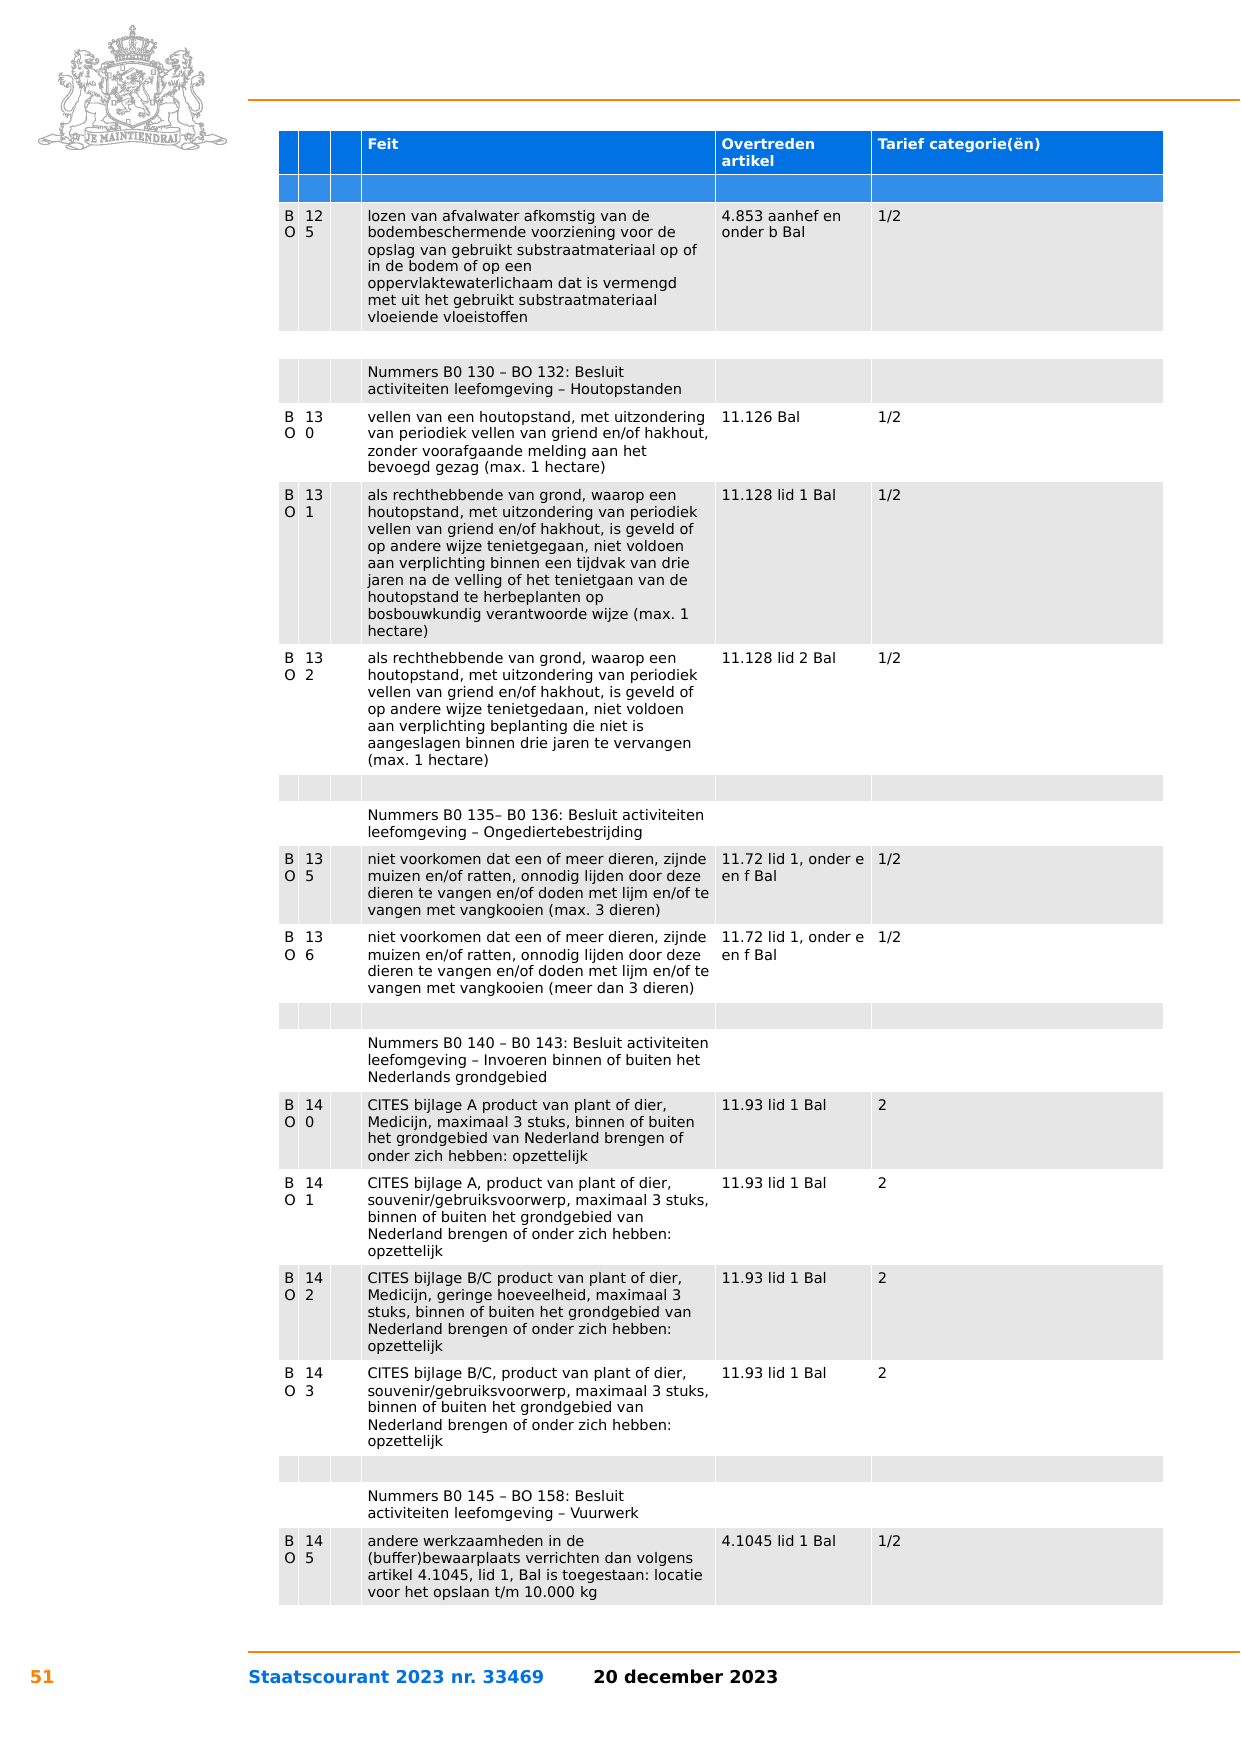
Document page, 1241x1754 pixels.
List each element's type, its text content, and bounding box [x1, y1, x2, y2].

table_cell [716, 175, 871, 202]
table_cell [872, 1456, 1163, 1482]
table_cell [279, 332, 298, 358]
table_cell [716, 1003, 871, 1029]
table_cell 4.1045 lid 1 Bal [716, 1528, 871, 1605]
table_cell CITES bijlage B/C product van plant of dier, Medicijn, geringe hoeveelheid, maximaal 3 stuks, binnen of buiten het grondgebied van Nederland brengen of onder zich hebben: opzettelijk [362, 1265, 715, 1360]
table_cell [331, 332, 361, 358]
table_cell 4.853 aanhef en onder b Bal [716, 203, 871, 331]
table_cell [331, 846, 361, 924]
table_cell [299, 775, 330, 801]
table_cell [279, 175, 298, 202]
table_cell 145 [299, 1528, 330, 1605]
table_cell BO [279, 404, 298, 481]
table_cell lozen van afvalwater afkomstig van de bodembeschermende voorziening voor de opslag van gebruikt substraatmateriaal op of in de bodem of op een oppervlaktewaterlichaam dat is vermengd met uit het gebruikt substraatmateriaal vloeiende vloeistoffen [362, 203, 715, 331]
table_cell BO [279, 846, 298, 924]
table_cell 11.128 lid 2 Bal [716, 645, 871, 773]
table_cell 2 [872, 1265, 1163, 1360]
table_cell [331, 775, 361, 801]
table_cell [279, 1003, 298, 1029]
table_cell [872, 359, 1163, 403]
table_cell CITES bijlage A product van plant of dier, Medicijn, maximaal 3 stuks, binnen of buiten het grondgebied van Nederland brengen of onder zich hebben: opzettelijk [362, 1092, 715, 1169]
table_cell [331, 802, 361, 845]
table_cell [716, 1456, 871, 1482]
table_cell 1/2 [872, 203, 1163, 331]
table_cell [872, 175, 1163, 202]
table_cell [299, 332, 330, 358]
table_cell [872, 1484, 1163, 1527]
table_cell 2 [872, 1361, 1163, 1455]
table_cell 125 [299, 203, 330, 331]
table_cell [716, 359, 871, 403]
table_cell [331, 1361, 361, 1455]
table_cell [279, 1456, 298, 1482]
table_cell [872, 1003, 1163, 1029]
table_cell [716, 1484, 871, 1527]
table_cell Nummers B0 145 – BO 158: Besluit activiteiten leefomgeving – Vuurwerk [362, 1484, 715, 1527]
picture [38, 25, 227, 150]
table_cell Nummers B0 140 – B0 143: Besluit activiteiten leefomgeving – Invoeren binnen of buiten het Nederlands grondgebied [362, 1030, 715, 1091]
table_cell 11.93 lid 1 Bal [716, 1092, 871, 1169]
table_header Tarief categorie(ën) [872, 131, 1163, 174]
table_cell BO [279, 1528, 298, 1605]
table_cell [331, 925, 361, 1002]
table_cell [331, 1003, 361, 1029]
table_cell 2 [872, 1170, 1163, 1264]
table_cell 11.72 lid 1, onder e en f Bal [716, 846, 871, 924]
table_cell 136 [299, 925, 330, 1002]
table_cell CITES bijlage B/C, product van plant of dier, souvenir/gebruiksvoorwerp, maximaal 3 stuks, binnen of buiten het grondgebied van Nederland brengen of onder zich hebben: opzettelijk [362, 1361, 715, 1455]
table_cell BO [279, 925, 298, 1002]
table_cell 1/2 [872, 404, 1163, 481]
table_cell als rechthebbende van grond, waarop een houtopstand, met uitzondering van periodiek vellen van griend en/of hakhout, is geveld of op andere wijze tenietgedaan, niet voldoen aan verplichting beplanting die niet is aangeslagen binnen drie jaren te vervangen (max. 1 hectare) [362, 645, 715, 773]
table_cell [279, 775, 298, 801]
table_cell [279, 1030, 298, 1091]
table_header [331, 131, 361, 174]
table_cell 131 [299, 482, 330, 644]
table_cell 11.93 lid 1 Bal [716, 1265, 871, 1360]
table_cell BO [279, 482, 298, 644]
table_cell [331, 1092, 361, 1169]
table_cell 140 [299, 1092, 330, 1169]
table_cell 2 [872, 1092, 1163, 1169]
table_cell [362, 775, 715, 801]
table_cell CITES bijlage A, product van plant of dier, souvenir/gebruiksvoorwerp, maximaal 3 stuks, binnen of buiten het grondgebied van Nederland brengen of onder zich hebben: opzettelijk [362, 1170, 715, 1264]
table_header Feit [362, 131, 715, 174]
table_cell [362, 175, 715, 202]
table_cell 141 [299, 1170, 330, 1264]
table_cell niet voorkomen dat een of meer dieren, zijnde muizen en/of ratten, onnodig lijden door deze dieren te vangen en/of doden met lijm en/of te vangen met vangkooien (max. 3 dieren) [362, 846, 715, 924]
table_cell 11.72 lid 1, onder e en f Bal [716, 925, 871, 1002]
table_cell als rechthebbende van grond, waarop een houtopstand, met uitzondering van periodiek vellen van griend en/of hakhout, is geveld of op andere wijze tenietgegaan, niet voldoen aan verplichting binnen een tijdvak van drie jaren na de velling of het tenietgaan van de houtopstand te herbeplanten op bosbouwkundig verantwoorde wijze (max. 1 hectare) [362, 482, 715, 644]
table_cell andere werkzaamheden in de (buffer)bewaarplaats verrichten dan volgens artikel 4.1045, lid 1, Bal is toegestaan: locatie voor het opslaan t/m 10.000 kg [362, 1528, 715, 1605]
table_cell [331, 175, 361, 202]
table_cell [872, 332, 1163, 358]
table_cell 1/2 [872, 645, 1163, 773]
table_cell 1/2 [872, 846, 1163, 924]
table_cell [872, 1030, 1163, 1091]
table_cell [331, 1484, 361, 1527]
table_cell [299, 1030, 330, 1091]
table_cell BO [279, 1361, 298, 1455]
table_cell BO [279, 1265, 298, 1360]
table_cell [299, 359, 330, 403]
table_cell [299, 1484, 330, 1527]
table_cell [331, 1265, 361, 1360]
table_cell 132 [299, 645, 330, 773]
table_cell 11.128 lid 1 Bal [716, 482, 871, 644]
table_cell BO [279, 645, 298, 773]
table_cell [362, 332, 715, 358]
table_cell [299, 802, 330, 845]
table_cell 11.93 lid 1 Bal [716, 1361, 871, 1455]
table_cell [279, 359, 298, 403]
table_cell BO [279, 1092, 298, 1169]
table_cell [331, 359, 361, 403]
table_cell [716, 802, 871, 845]
table_cell niet voorkomen dat een of meer dieren, zijnde muizen en/of ratten, onnodig lijden door deze dieren te vangen en/of doden met lijm en/of te vangen met vangkooien (meer dan 3 dieren) [362, 925, 715, 1002]
table_cell [331, 1170, 361, 1264]
table_cell [331, 1528, 361, 1605]
table_cell [362, 1003, 715, 1029]
table_header Overtreden artikel [716, 131, 871, 174]
table_cell [331, 404, 361, 481]
table_header [279, 131, 298, 174]
table_cell [362, 1456, 715, 1482]
table_cell [299, 1003, 330, 1029]
table_cell [872, 802, 1163, 845]
table_cell [331, 1030, 361, 1091]
table_cell 135 [299, 846, 330, 924]
table_cell [299, 1456, 330, 1482]
table_cell [299, 175, 330, 202]
table_cell Nummers B0 135– B0 136: Besluit activiteiten leefomgeving – Ongediertebestrijding [362, 802, 715, 845]
table_cell 130 [299, 404, 330, 481]
table_cell [716, 332, 871, 358]
table_cell Nummers B0 130 – BO 132: Besluit activiteiten leefomgeving – Houtopstanden [362, 359, 715, 403]
table_cell [279, 802, 298, 845]
table_cell [279, 1484, 298, 1527]
table_cell [331, 1456, 361, 1482]
table_header [299, 131, 330, 174]
table_cell 1/2 [872, 925, 1163, 1002]
table_cell [716, 1030, 871, 1091]
table_cell [716, 775, 871, 801]
table_cell [331, 203, 361, 331]
table_cell 142 [299, 1265, 330, 1360]
table_cell 11.93 lid 1 Bal [716, 1170, 871, 1264]
table_cell [872, 775, 1163, 801]
table_cell BO [279, 1170, 298, 1264]
table_cell [331, 645, 361, 773]
table_cell vellen van een houtopstand, met uitzondering van periodiek vellen van griend en/of hakhout, zonder voorafgaande melding aan het bevoegd gezag (max. 1 hectare) [362, 404, 715, 481]
table_cell 1/2 [872, 482, 1163, 644]
table_cell 11.126 Bal [716, 404, 871, 481]
table_cell 1/2 [872, 1528, 1163, 1605]
table_cell BO [279, 203, 298, 331]
table_cell [331, 482, 361, 644]
table_cell 143 [299, 1361, 330, 1455]
